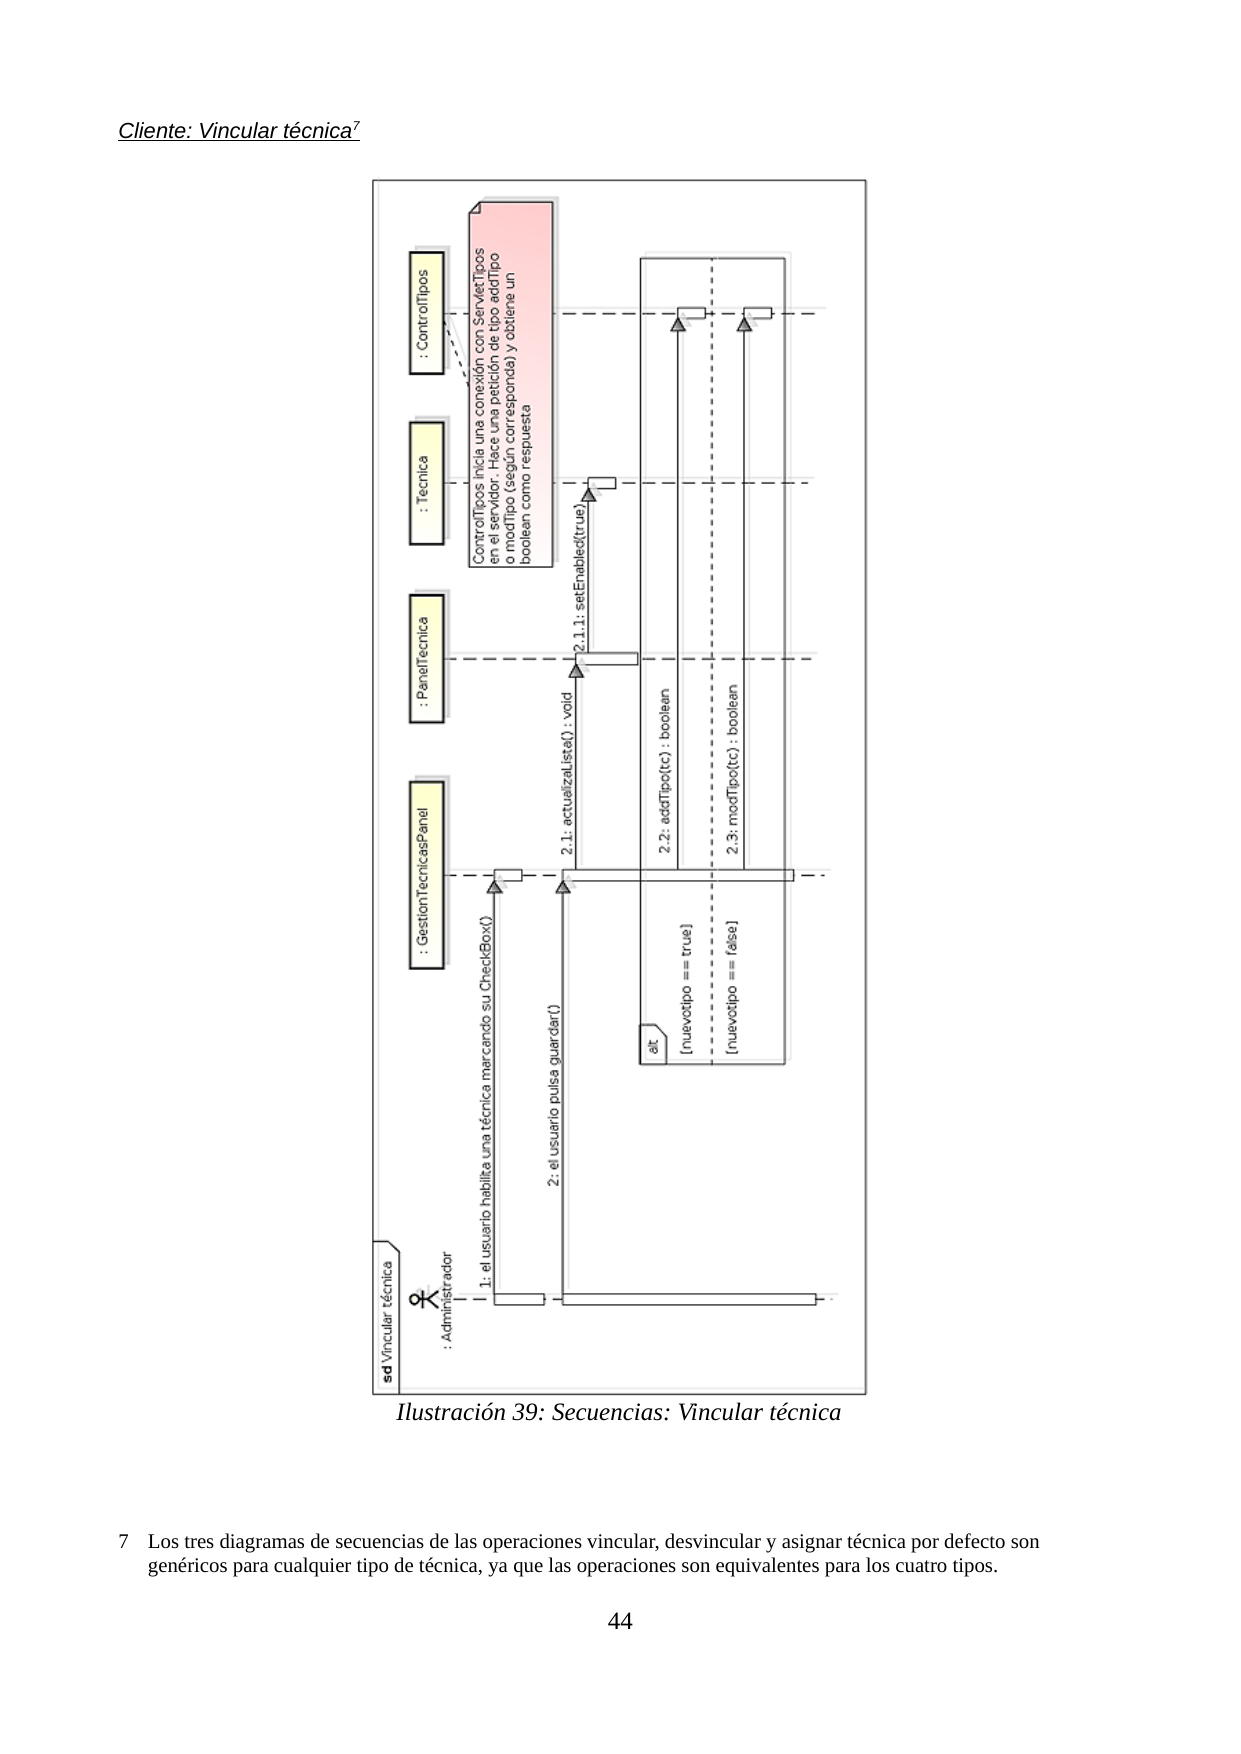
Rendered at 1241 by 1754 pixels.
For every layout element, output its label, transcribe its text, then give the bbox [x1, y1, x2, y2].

text Ilustración 39: Secuencias: Vincular técnica [372, 1398, 868, 1426]
picture [371, 177, 869, 1398]
subtitle Cliente: Vincular técnica [118, 118, 1122, 143]
text Los tres diagramas de secuencias de las operaciones vincular, desvincular y asignar técnica por defecto son genéricos para cualquier tipo de técnica, ya que las operaciones son equivalentes para los cuatro tipos. [118, 1529, 1122, 1577]
